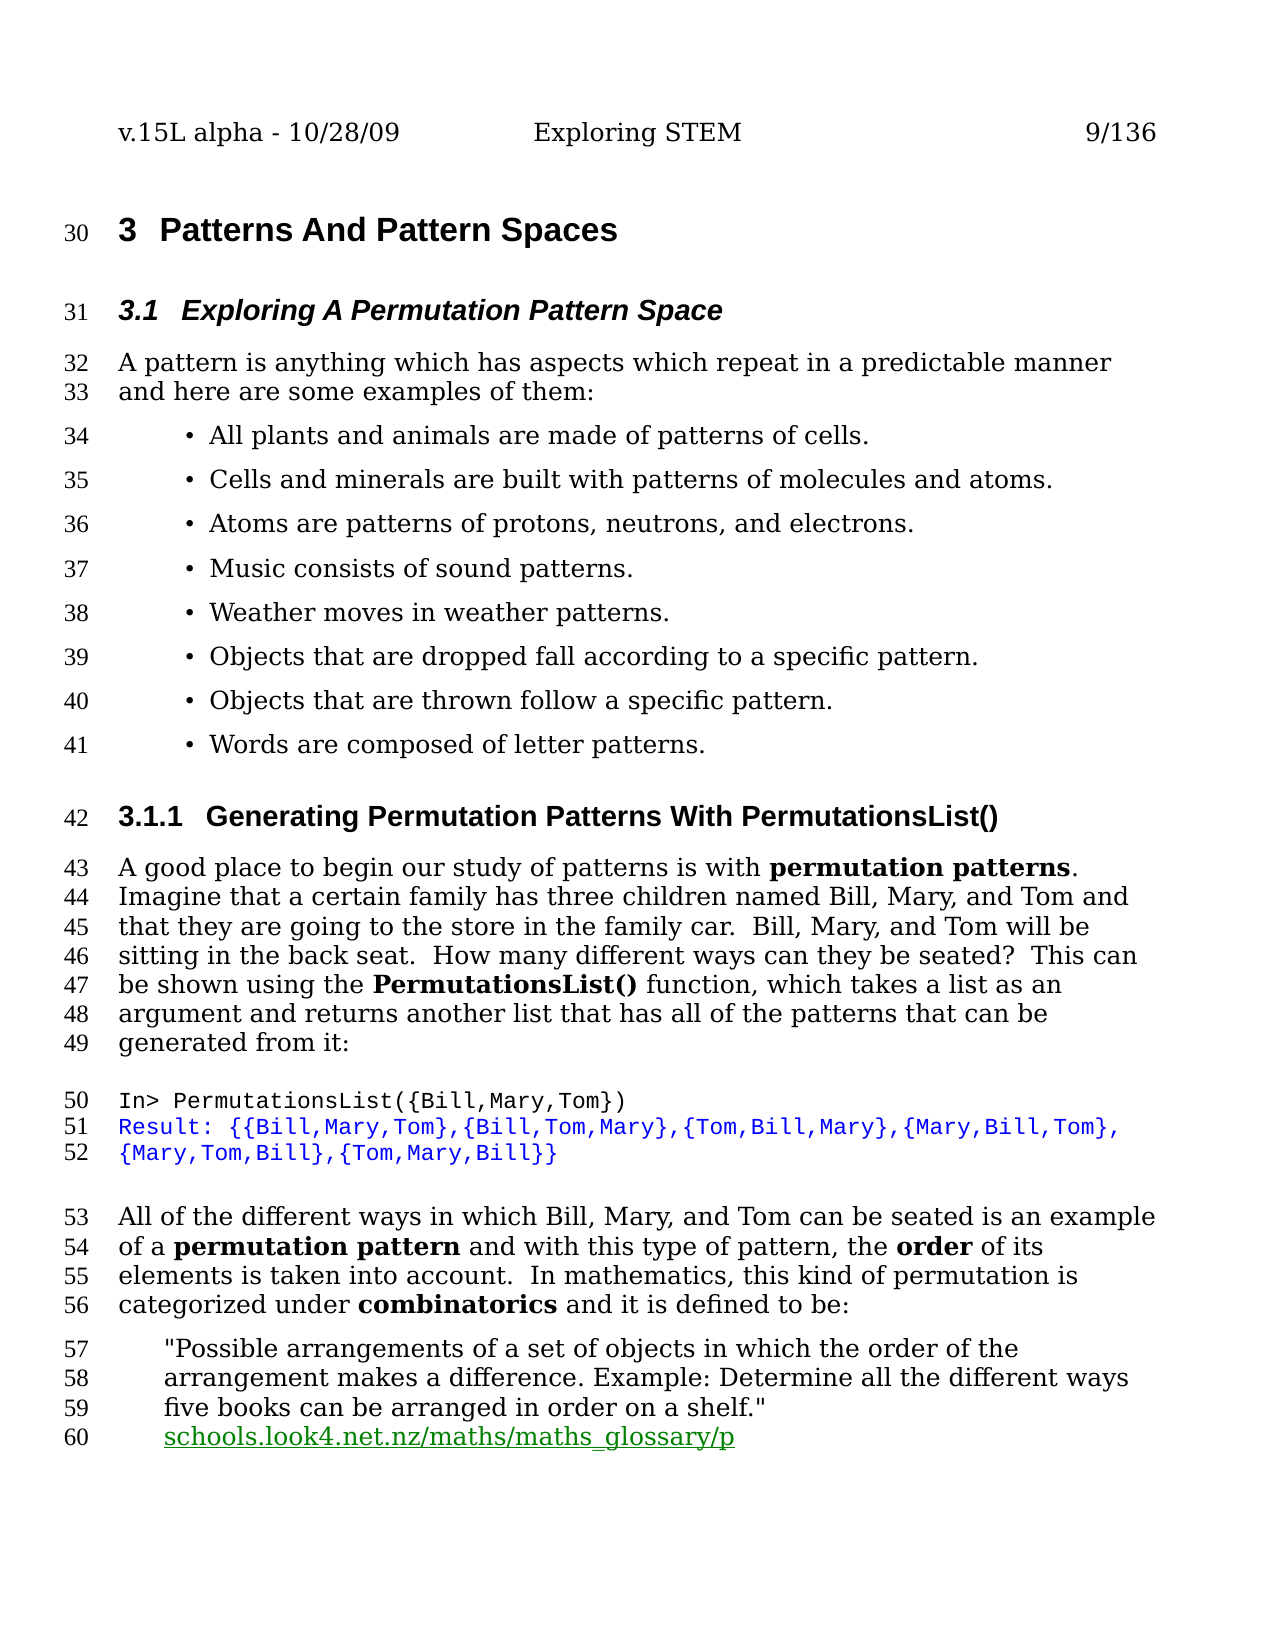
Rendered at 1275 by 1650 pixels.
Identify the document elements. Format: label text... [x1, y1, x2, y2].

list Objects that are thrown follow a specific pattern. [185, 686, 1157, 715]
list Weather moves in weather patterns. [185, 598, 1157, 627]
subtitle Generating Permutation Patterns With PermutationsList() [118, 799, 1157, 832]
text A pattern is anything which has aspects which repeat in a predictable manner and here are some examples of them: [118, 348, 1157, 406]
list Cells and minerals are built with patterns of molecules and atoms. [185, 465, 1157, 494]
text Result: {{Bill,Mary,Tom},{Bill,Tom,Mary},{Tom,Bill,Mary},{Mary,Bill,Tom},{Mary,Tom,Bill},{Tom,Mary,Bill}} [118, 1116, 1157, 1167]
list Music consists of sound patterns. [185, 554, 1157, 583]
list Words are composed of letter patterns. [185, 730, 1157, 759]
list Atoms are patterns of protons, neutrons, and electrons. [185, 509, 1157, 539]
text "Possible arrangements of a set of objects in which the order of the arrangement makes a difference. Example: Determine all the different ways five books can be arranged in order on a shelf." schools.look4.net.nz/maths/maths_glossary/p [163, 1334, 1157, 1451]
text In> PermutationsList({Bill,Mary,Tom}) [118, 1090, 1157, 1116]
text All of the different ways in which Bill, Mary, and Tom can be seated is an example of a permutation pattern and with this type of pattern, the order of its elements is taken into account. In mathematics, this kind of permutation is categorized under combinatorics and it is defined to be: [118, 1202, 1157, 1319]
list Objects that are dropped fall according to a specific pattern. [185, 642, 1157, 671]
subtitle Patterns And Pattern Spaces [118, 210, 1157, 248]
text A good place to begin our study of patterns is with permutation patterns. Imagine that a certain family has three children named Bill, Mary, and Tom and that they are going to the store in the family car. Bill, Mary, and Tom will be sitting in the back seat. How many different ways can they be seated? This can be shown using the PermutationsList() function, which takes a list as an argument and returns another list that has all of the patterns that can be generated from it: [118, 853, 1157, 1058]
list All plants and animals are made of patterns of cells. [185, 421, 1157, 450]
subtitle Exploring A Permutation Pattern Space [118, 293, 1157, 327]
